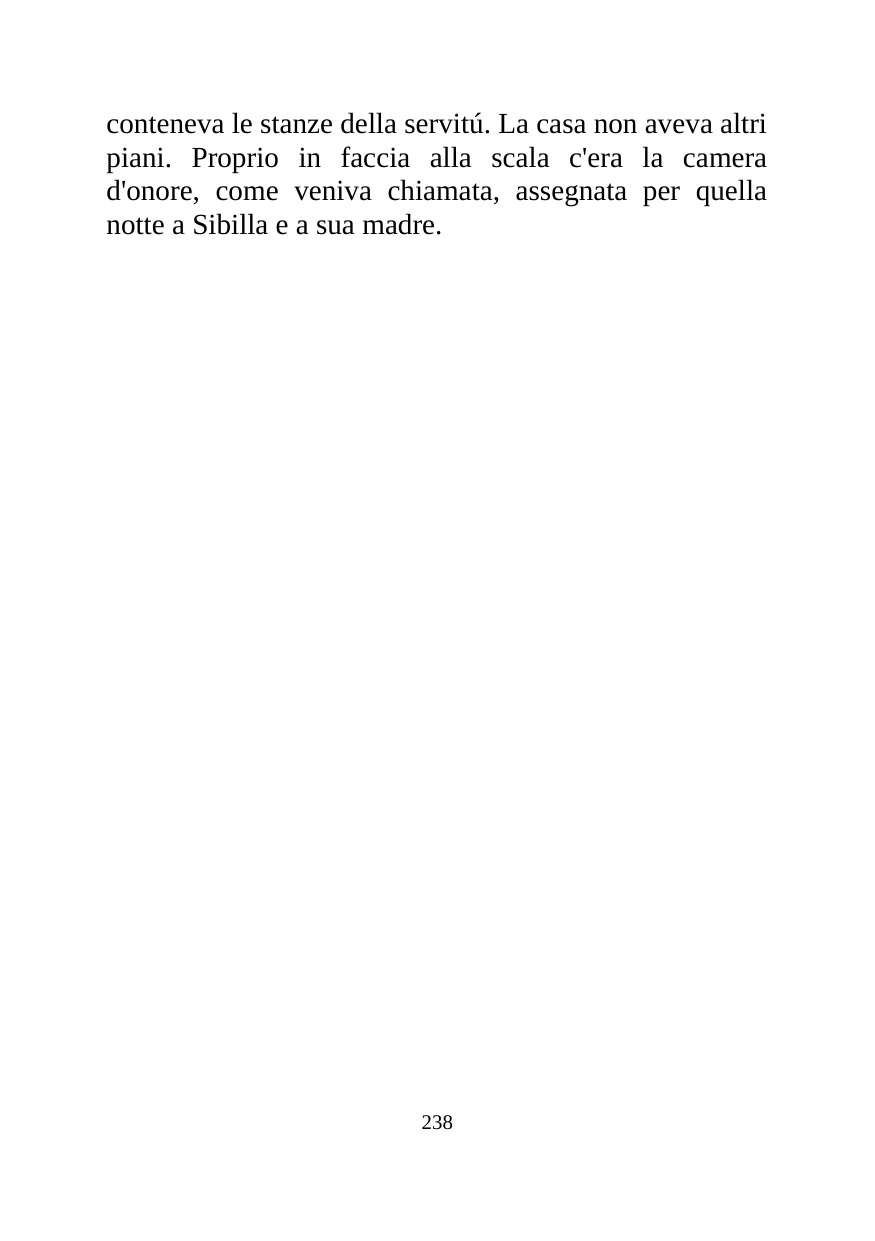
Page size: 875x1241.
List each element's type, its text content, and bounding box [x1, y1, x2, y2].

text conteneva le stanze della servitú. La casa non aveva altri piani. Proprio in faccia alla scala c'era la camera d'onore, come veniva chiamata, assegnata per quella notte a Sibilla e a sua madre. [106, 106, 768, 240]
